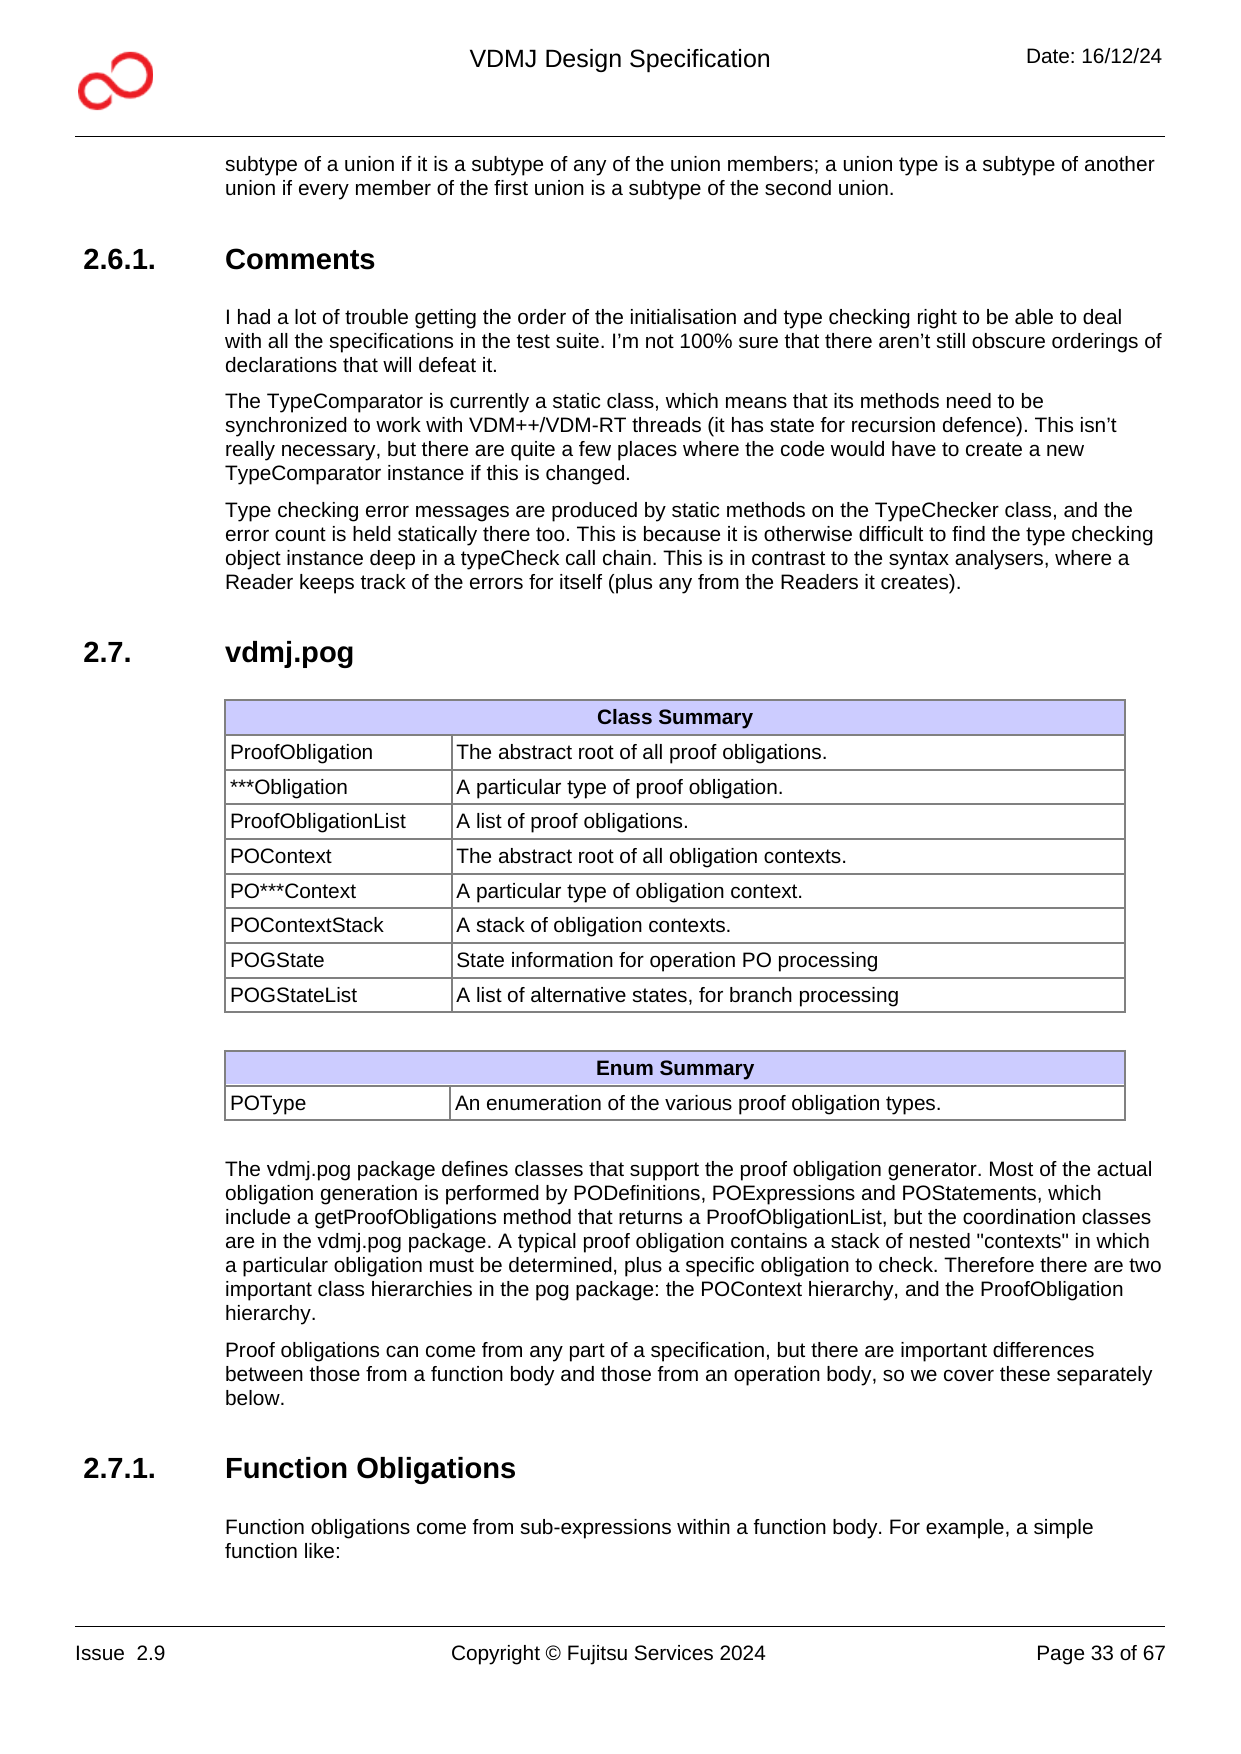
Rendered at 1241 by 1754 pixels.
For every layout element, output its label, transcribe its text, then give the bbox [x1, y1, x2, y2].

text The TypeComparator is currently a static class, which means that its methods need to be synchronized to work with VDM++/VDM-RT threads (it has state for recursion defence). This isn’t really necessary, but there are quite a few places where the code would have to create a new TypeComparator instance if this is changed. [225, 390, 1165, 486]
table_cell The abstract root of all proof obligations. [453, 736, 1124, 768]
table_cell A list of proof obligations. [453, 805, 1124, 838]
table_cell A particular type of obligation context. [453, 875, 1124, 907]
table_cell State information for operation PO processing [453, 944, 1124, 977]
table_cell POContext [226, 840, 451, 872]
table_cell POType [226, 1087, 449, 1119]
table_cell The abstract root of all obligation contexts. [453, 840, 1124, 872]
table_cell An enumeration of the various proof obligation types. [451, 1087, 1124, 1119]
text Function obligations come from sub-expressions within a function body. For example, a simple function like: [225, 1515, 1165, 1563]
subtitle Function Obligations [75, 1452, 1165, 1485]
subtitle vdmj.pog [75, 636, 1165, 669]
table_cell PO***Context [226, 875, 451, 907]
table_header Enum Summary [226, 1052, 1124, 1084]
text The vdmj.pog package defines classes that support the proof obligation generator. Most of the actual obligation generation is performed by PODefinitions, POExpressions and POStatements, which include a getProofObligations method that returns a ProofObligationList, but the coordination classes are in the vdmj.pog package. A typical proof obligation contains a stack of nested "contexts" in which a particular obligation must be determined, plus a specific obligation to check. Therefore there are two important class hierarchies in the pog package: the POContext hierarchy, and the ProofObligation hierarchy. [225, 1158, 1165, 1325]
text Type checking error messages are produced by static methods on the TypeChecker class, and the error count is held statically there too. This is because it is otherwise difficult to find the type checking object instance deep in a typeCheck call chain. This is in contrast to the syntax analysers, where a Reader keeps track of the errors for itself (plus any from the Readers it creates). [225, 498, 1165, 594]
text I had a lot of trouble getting the order of the initialisation and type checking right to be able to deal with all the specifications in the test suite. I’m not 100% sure that there aren’t still obscure orderings of declarations that will defeat it. [225, 305, 1165, 377]
table_cell A stack of obligation contexts. [453, 909, 1124, 942]
subtitle Comments [75, 243, 1165, 275]
table_header Class Summary [226, 701, 1124, 734]
table_cell ***Obligation [226, 771, 451, 803]
table_cell ProofObligation [226, 736, 451, 768]
table_cell ProofObligationList [226, 805, 451, 838]
table_cell POGStateList [226, 979, 451, 1011]
picture [78, 44, 153, 120]
text subtype of a union if it is a subtype of any of the union members; a union type is a subtype of another union if every member of the first union is a subtype of the second union. [225, 152, 1165, 200]
table_cell A particular type of proof obligation. [453, 771, 1124, 803]
table_cell POContextStack [226, 909, 451, 942]
table_cell A list of alternative states, for branch processing [453, 979, 1124, 1011]
table_cell POGState [226, 944, 451, 977]
text Proof obligations can come from any part of a specification, but there are important differences between those from a function body and those from an operation body, so we cover these separately below. [225, 1338, 1165, 1410]
